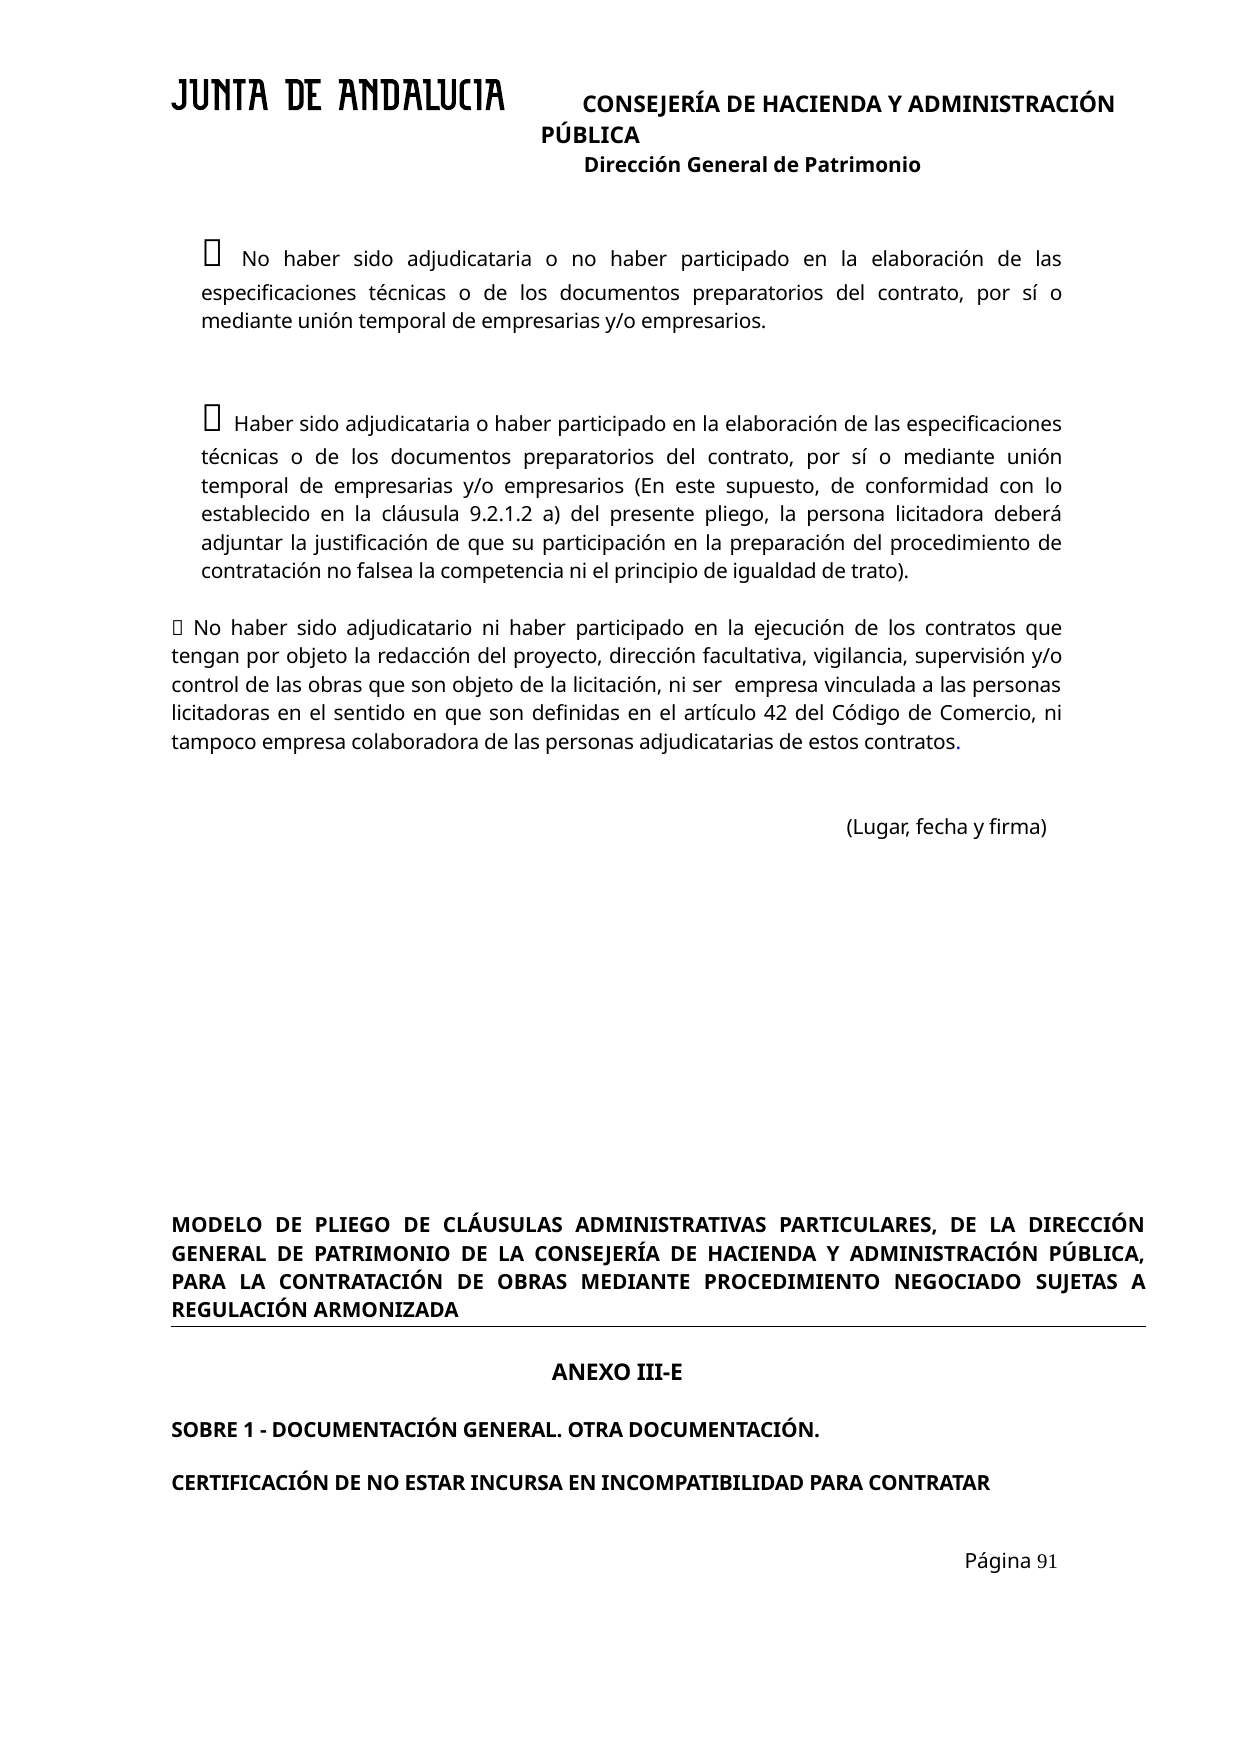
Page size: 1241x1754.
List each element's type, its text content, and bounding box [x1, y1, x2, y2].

text CERTIFICACIÓN DE NO ESTAR INCURSA EN INCOMPATIBILIDAD PARA CONTRATAR [171, 1468, 1063, 1496]
text MODELO DE PLIEGO DE CLÁUSULAS ADMINISTRATIVAS PARTICULARES, DE LA DIRECCIÓN GENERAL DE PATRIMONIO DE LA CONSEJERÍA DE HACIENDA Y ADMINISTRACIÓN PÚBLICA, PARA LA CONTRATACIÓN DE OBRAS MEDIANTE PROCEDIMIENTO NEGOCIADO SUJETAS A REGULACIÓN ARMONIZADA [171, 1210, 1146, 1326]
text (Lugar, fecha y firma) [171, 812, 1063, 841]
text  No haber sido adjudicataria o no haber participado en la elaboración de las especificaciones técnicas o de los documentos preparatorios del contrato, por sí o mediante unión temporal de empresarias y/o empresarios. [201, 227, 1063, 334]
text  No haber sido adjudicatario ni haber participado en la ejecución de los contratos que tengan por objeto la redacción del proyecto, dirección facultativa, vigilancia, supervisión y/o control de las obras que son objeto de la licitación, ni ser empresa vinculada a las personas licitadoras en el sentido en que son definidas en el artículo 42 del Código de Comercio, ni tampoco empresa colaboradora de las personas adjudicatarias de estos contratos. [171, 613, 1063, 755]
text ANEXO III-E [201, 1356, 1063, 1387]
text SOBRE 1 - DOCUMENTACIÓN GENERAL. OTRA DOCUMENTACIÓN. [171, 1415, 1063, 1444]
text  Haber sido adjudicataria o haber participado en la elaboración de las especificaciones técnicas o de los documentos preparatorios del contrato, por sí o mediante unión temporal de empresarias y/o empresarios (En este supuesto, de conformidad con lo establecido en la cláusula 9.2.1.2 a) del presente pliego, la persona licitadora deberá adjuntar la justificación de que su participación en la preparación del procedimiento de contratación no falsea la competencia ni el principio de igualdad de trato). [201, 391, 1063, 584]
